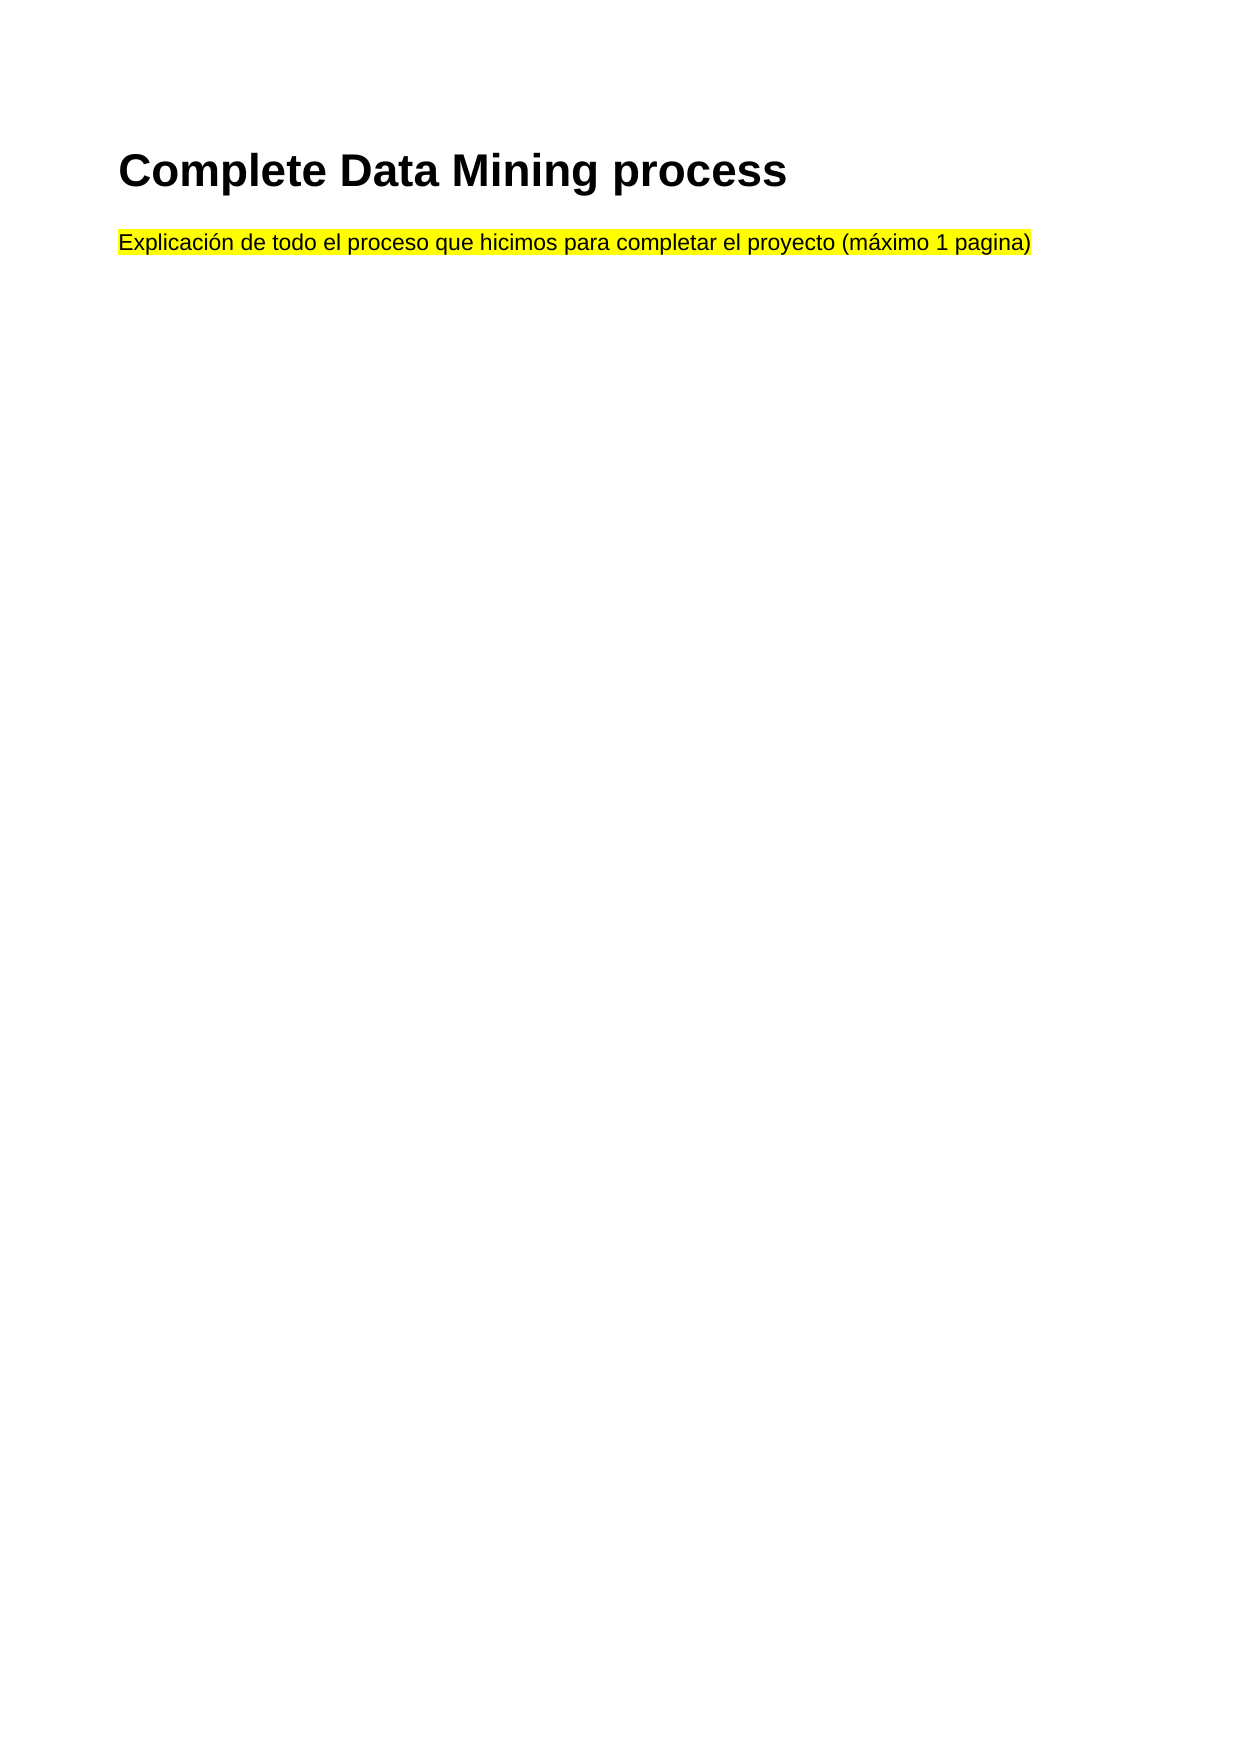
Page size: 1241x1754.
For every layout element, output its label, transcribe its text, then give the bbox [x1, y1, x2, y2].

text Explicación de todo el proceso que hicimos para completar el proyecto (máximo 1 pagina) [118, 229, 1122, 255]
subtitle Complete Data Mining process [118, 143, 1122, 196]
